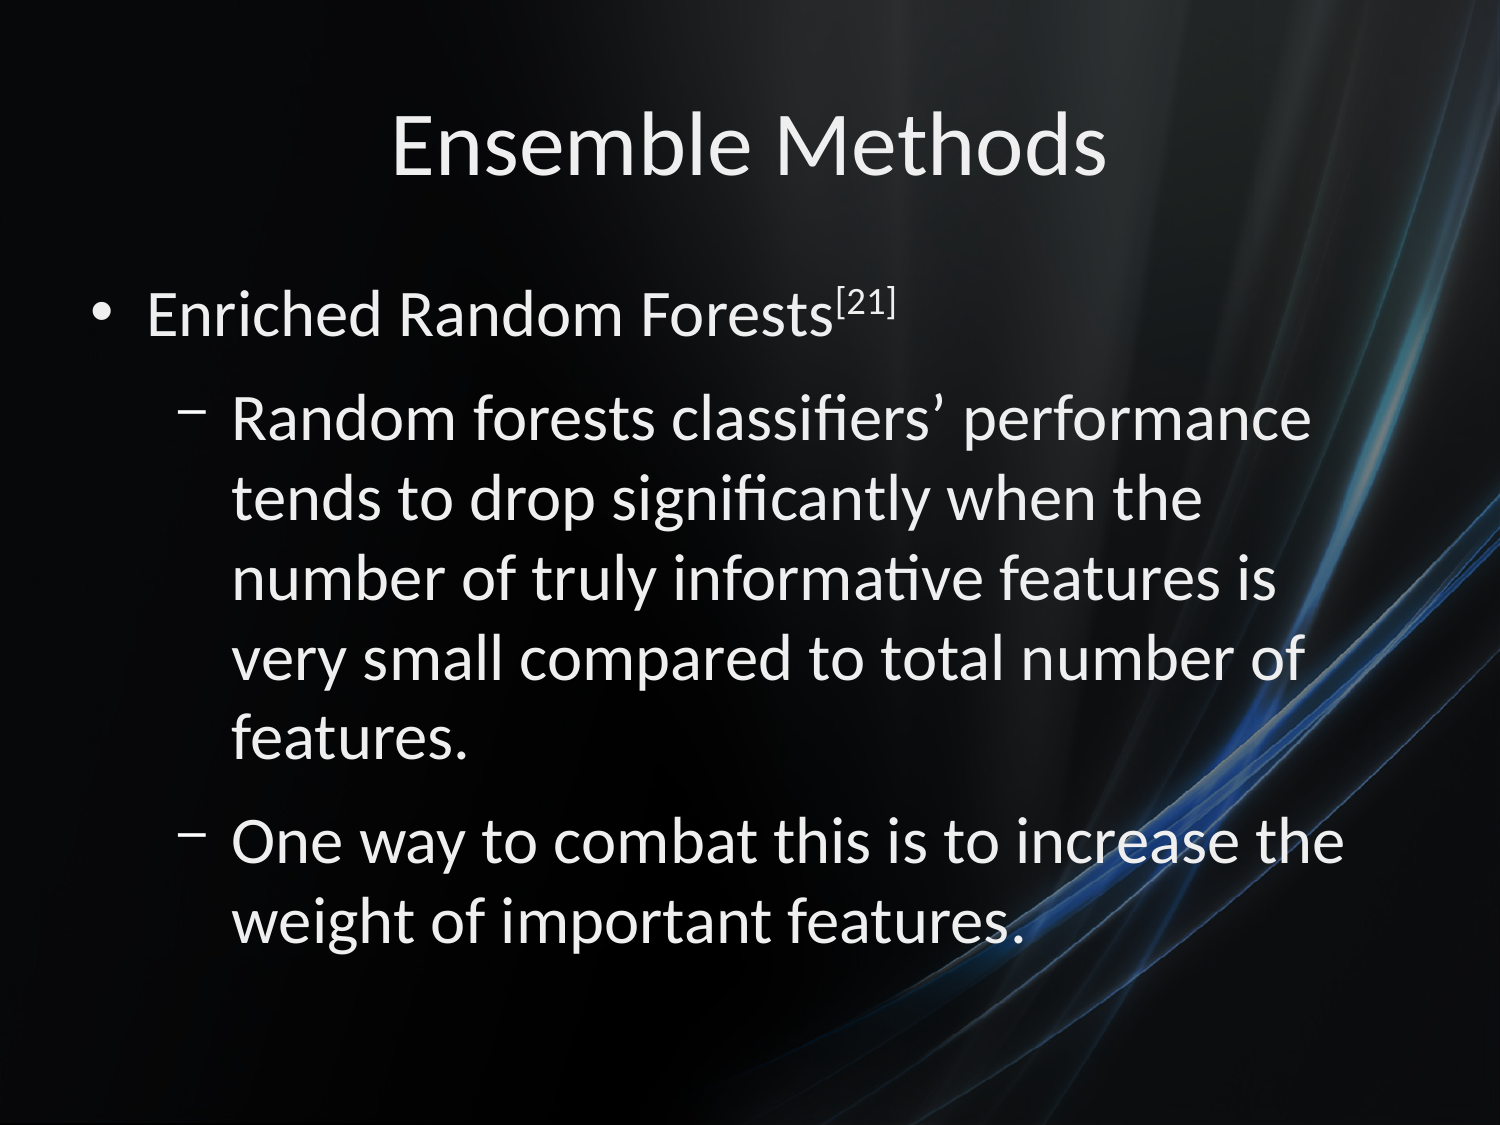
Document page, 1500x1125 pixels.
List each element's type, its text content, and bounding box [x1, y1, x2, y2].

picture [0, 0, 1500, 1125]
title Ensemble Methods [75, 45, 1425, 233]
list Enriched Random Forests[21] Random forests classifiers’ performance tends to drop significantly when the number of truly informative features is very small compared to total number of features. One way to combat this is to increase the weight of important features. [75, 262, 1425, 1005]
